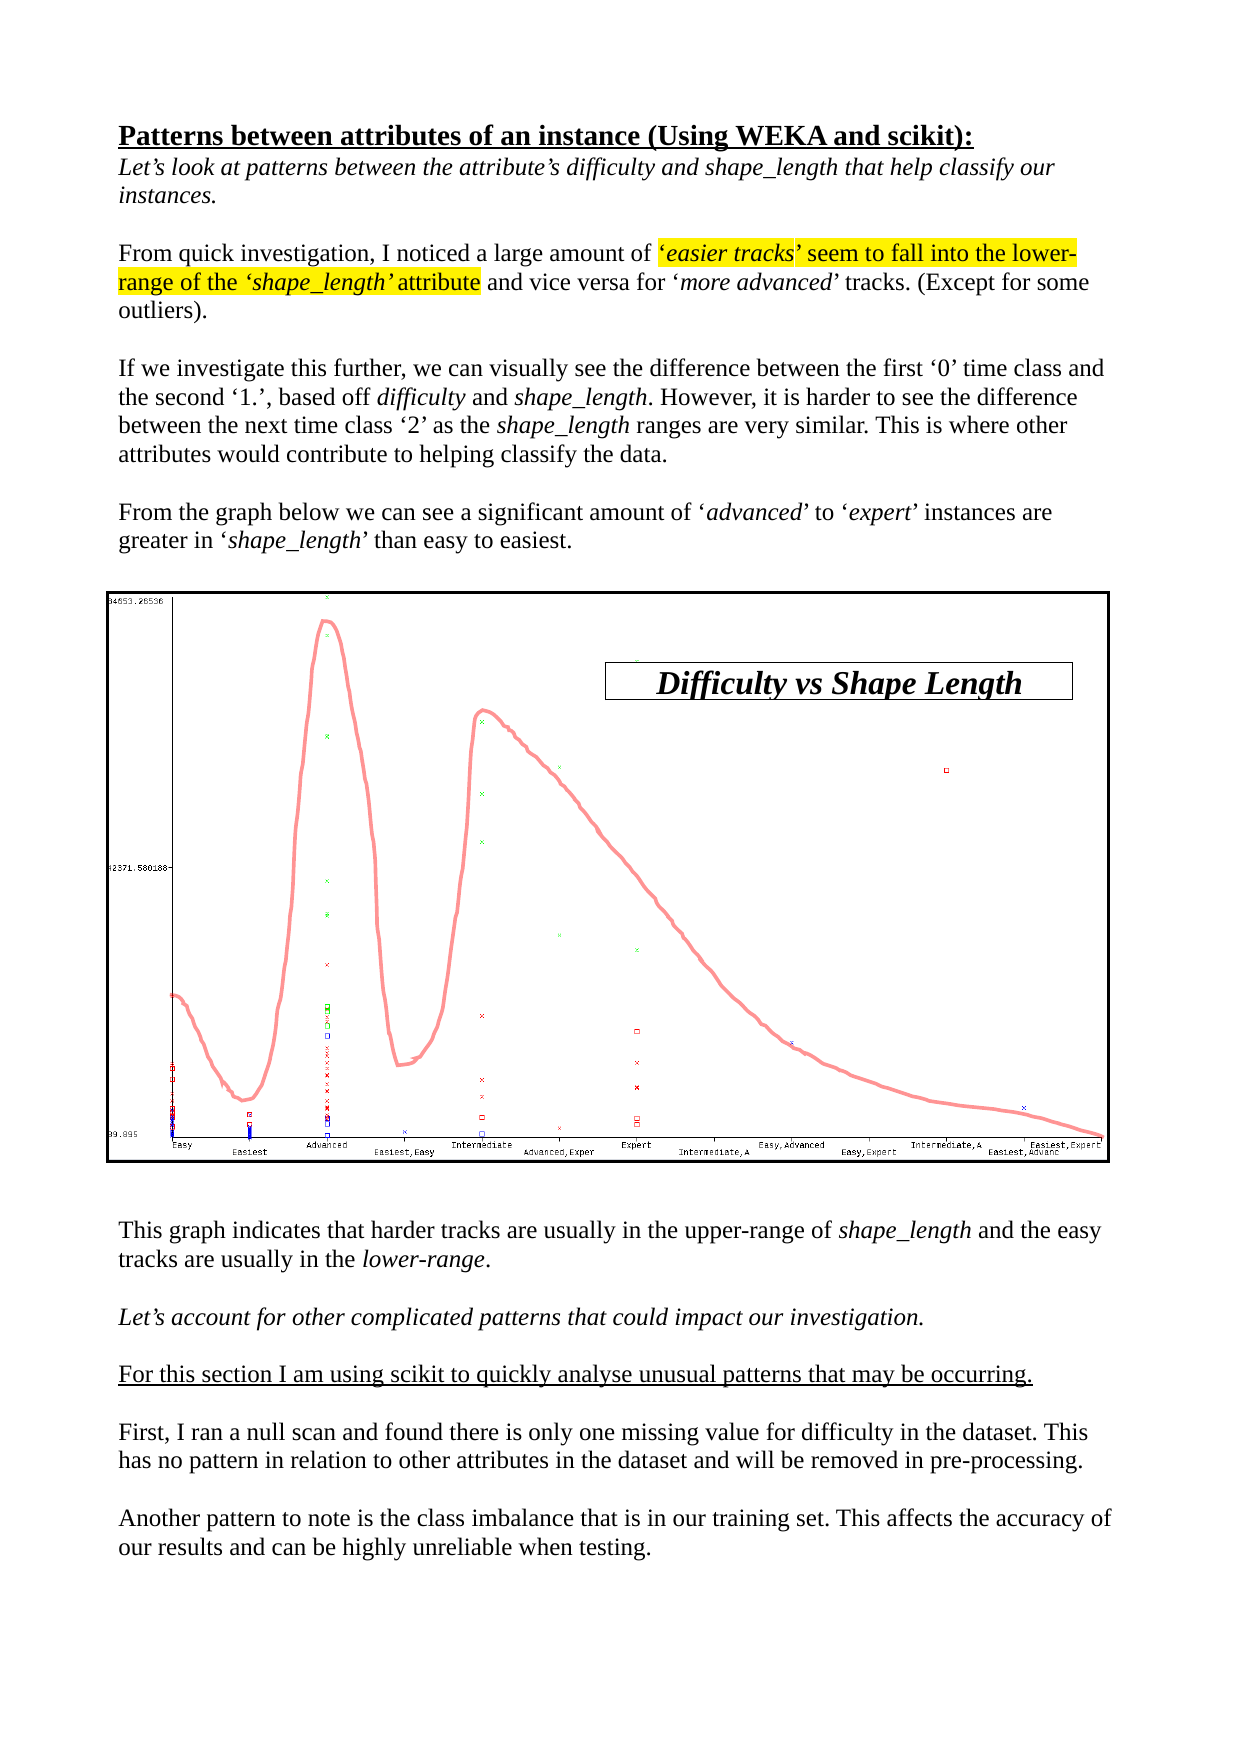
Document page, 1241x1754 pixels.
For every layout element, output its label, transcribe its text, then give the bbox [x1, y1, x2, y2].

text From quick investigation, I noticed a large amount of ‘easier tracks’ seem to fall into the lower-range of the ‘shape_length’ attribute and vice versa for ‘more advanced’ tracks. (Except for some outliers). [118, 238, 1122, 324]
text For this section I am using scikit to quickly analyse unusual patterns that may be occurring. [118, 1359, 1122, 1388]
text Let’s account for other complicated patterns that could impact our investigation. [118, 1302, 1122, 1330]
text If we investigate this further, we can visually see the difference between the first ‘0’ time class and the second ‘1.’, based off difficulty and shape_length. However, it is harder to see the difference between the next time class ‘2’ as the shape_length ranges are very similar. This is where other attributes would contribute to helping classify the data. [118, 353, 1122, 468]
picture [109, 594, 1107, 1160]
text From the graph below we can see a significant amount of ‘advanced’ to ‘expert’ instances are greater in ‘shape_length’ than easy to easiest. [118, 497, 1122, 554]
text Difficulty vs Shape Length [606, 663, 1072, 699]
text This graph indicates that harder tracks are usually in the upper-range of shape_length and the easy tracks are usually in the lower-range. [118, 1215, 1122, 1273]
text First, I ran a null scan and found there is only one missing value for difficulty in the dataset. This has no pattern in relation to other attributes in the dataset and will be removed in pre-processing. [118, 1417, 1122, 1474]
text Another pattern to note is the class imbalance that is in our training set. This affects the accuracy of our results and can be highly unreliable when testing. [118, 1503, 1122, 1560]
text Let’s look at patterns between the attribute’s difficulty and shape_length that help classify our instances. [118, 152, 1122, 209]
text Patterns between attributes of an instance (Using WEKA and scikit): [118, 118, 1122, 152]
